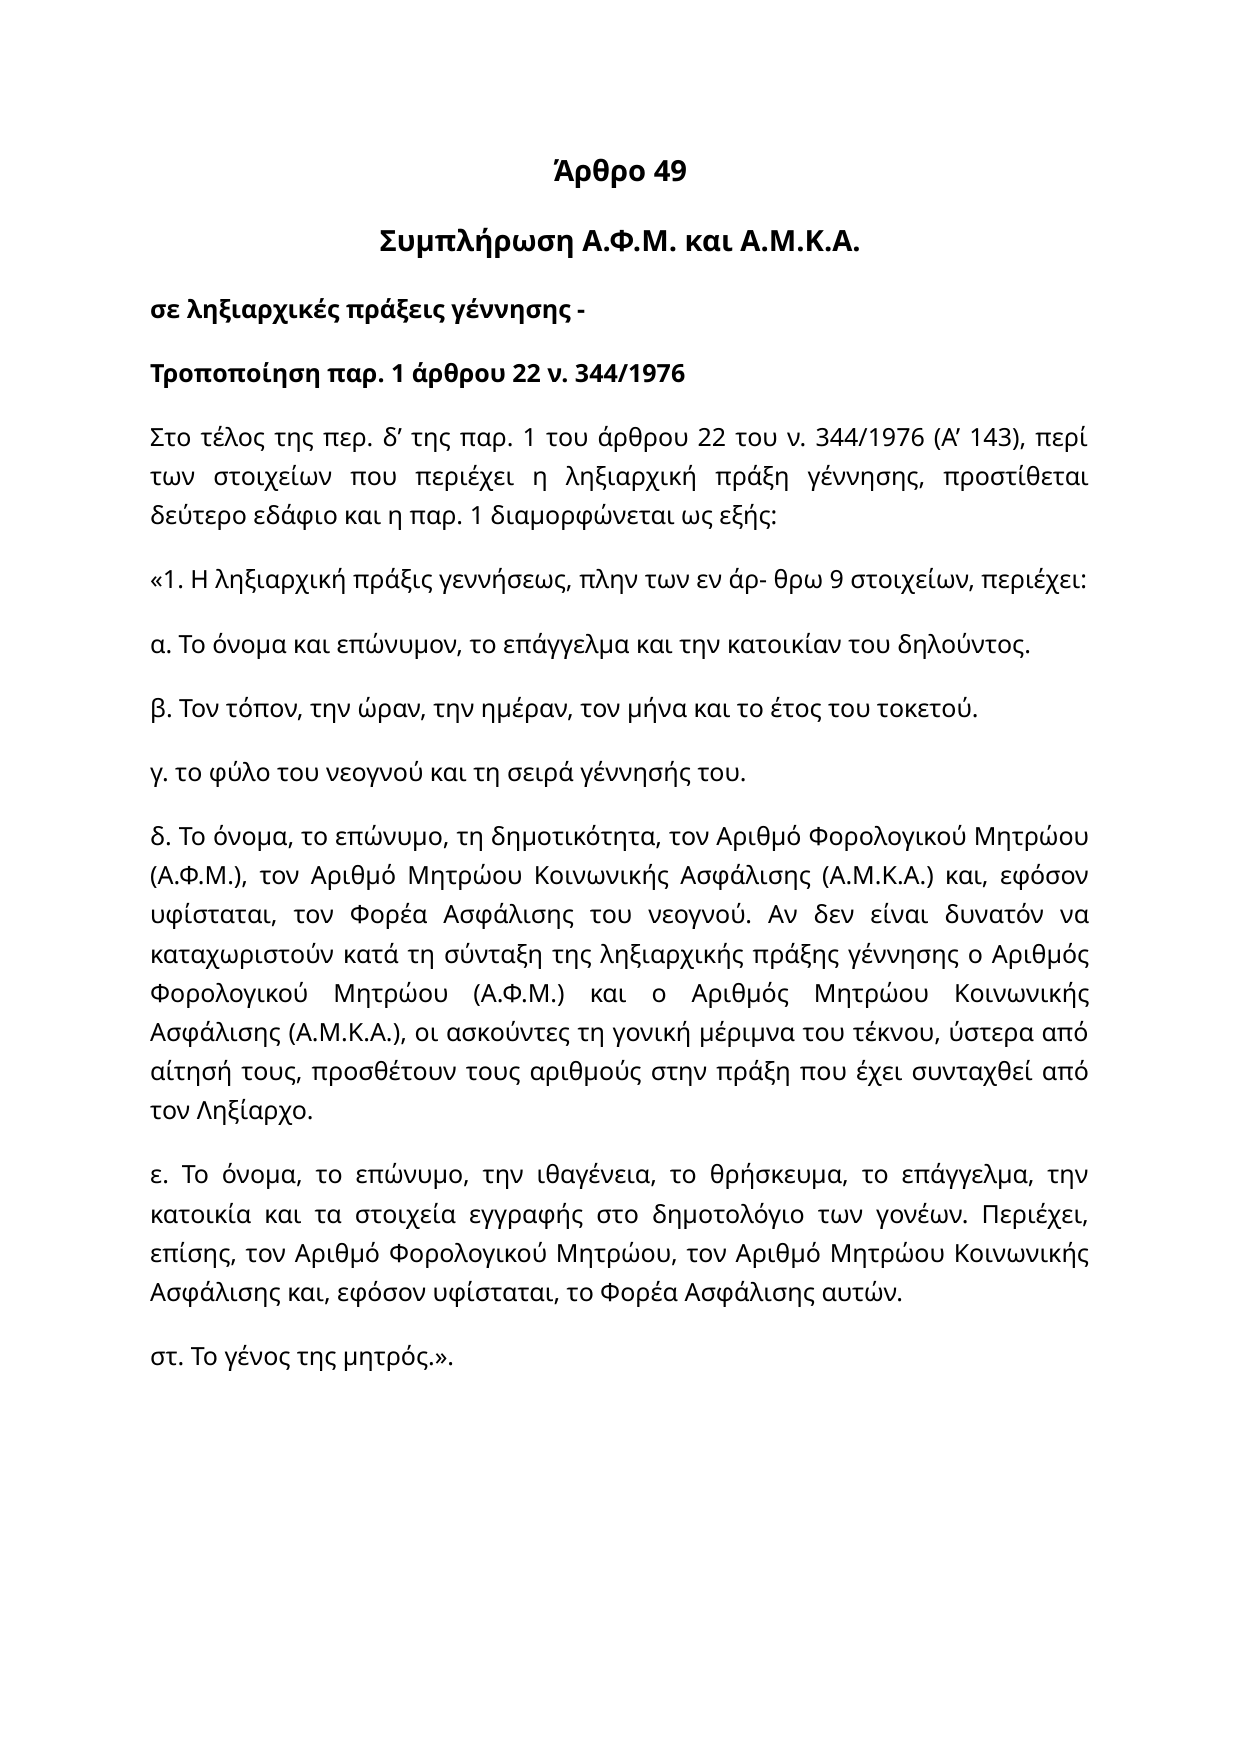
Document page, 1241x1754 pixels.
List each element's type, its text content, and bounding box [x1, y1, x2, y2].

text στ. Το γένος της μητρός.». [150, 1339, 1090, 1373]
subtitle Συμπλήρωση Α.Φ.Μ. και Α.Μ.Κ.Α. [150, 221, 1090, 260]
text «1. Η ληξιαρχική πράξις γεννήσεως, πλην των εν άρ- θρω 9 στοιχείων, περιέχει: [150, 562, 1090, 596]
text Στο τέλος της περ. δ’ της παρ. 1 του άρθρου 22 του ν. 344/1976 (Α’ 143), περί των στοιχείων που περιέχει η ληξιαρχική πράξη γέννησης, προστίθεται δεύτερο εδάφιο και η παρ. 1 διαμορφώνεται ως εξής: [150, 419, 1090, 532]
text Τροποποίηση παρ. 1 άρθρου 22 ν. 344/1976 [150, 355, 1090, 389]
text ε. Το όνομα, το επώνυμο, την ιθαγένεια, το θρήσκευμα, το επάγγελμα, την κατοικία και τα στοιχεία εγγραφής στο δημοτολόγιο των γονέων. Περιέχει, επίσης, τον Αριθμό Φορολογικού Μητρώου, τον Αριθμό Μητρώου Κοινωνικής Ασφάλισης και, εφόσον υφίσταται, το Φορέα Ασφάλισης αυτών. [150, 1157, 1090, 1309]
text α. Το όνομα και επώνυμον, το επάγγελμα και την κατοικίαν του δηλούντος. [150, 626, 1090, 660]
text β. Τον τόπον, την ώραν, την ημέραν, τον μήνα και το έτος του τοκετού. [150, 690, 1090, 724]
text σε ληξιαρχικές πράξεις γέννησης - [150, 291, 1090, 325]
subtitle Άρθρο 49 [150, 150, 1090, 190]
text γ. το φύλο του νεογνού και τη σειρά γέννησής του. [150, 754, 1090, 789]
text δ. Το όνομα, το επώνυμο, τη δημοτικότητα, τον Αριθμό Φορολογικού Μητρώου (Α.Φ.Μ.), τον Αριθμό Μητρώου Κοινωνικής Ασφάλισης (Α.Μ.Κ.Α.) και, εφόσον υφίσταται, τον Φορέα Ασφάλισης του νεογνού. Αν δεν είναι δυνατόν να καταχωριστούν κατά τη σύνταξη της ληξιαρχικής πράξης γέννησης ο Αριθμός Φορολογικού Μητρώου (Α.Φ.Μ.) και ο Αριθμός Μητρώου Κοινωνικής Ασφάλισης (Α.Μ.Κ.Α.), οι ασκούντες τη γονική μέριμνα του τέκνου, ύστερα από αίτησή τους, προσθέτουν τους αριθμούς στην πράξη που έχει συνταχθεί από τον Ληξίαρχο. [150, 819, 1090, 1127]
